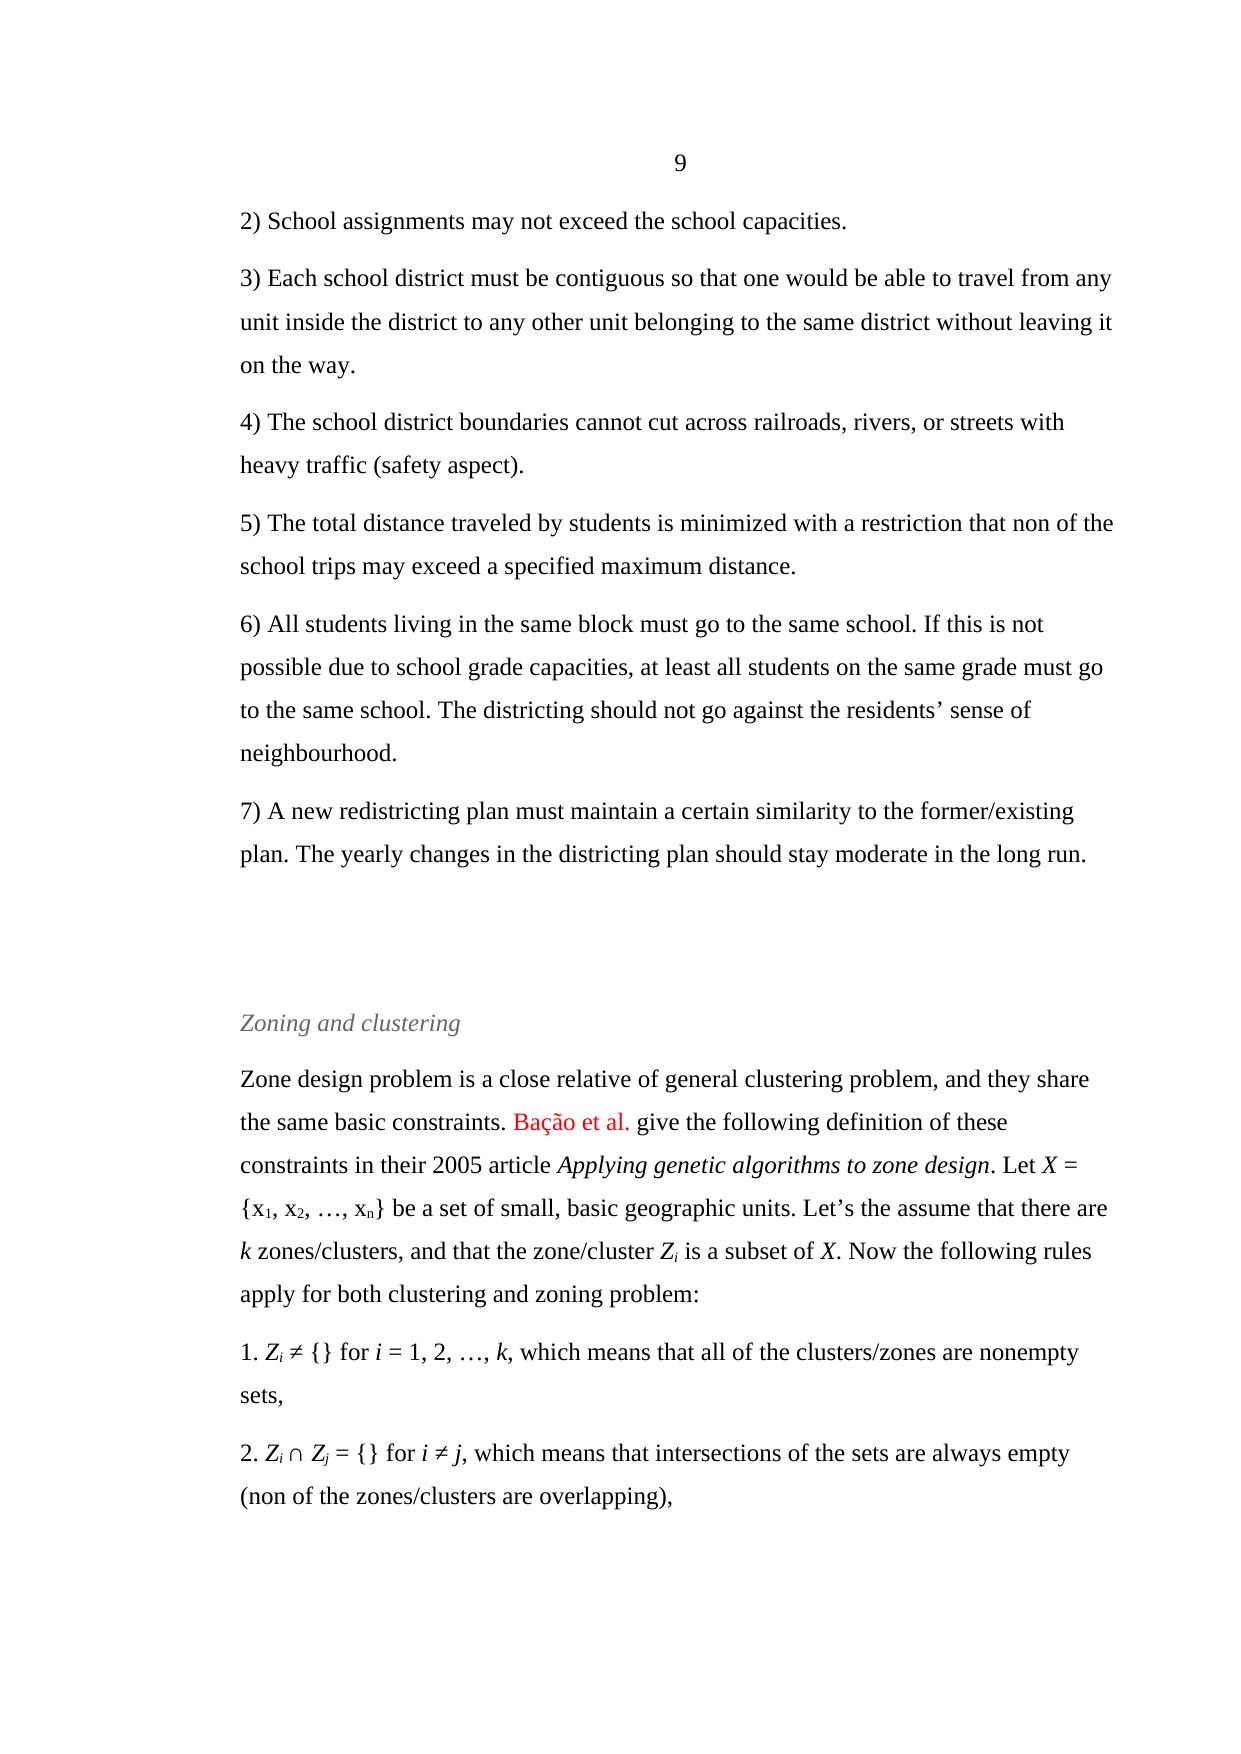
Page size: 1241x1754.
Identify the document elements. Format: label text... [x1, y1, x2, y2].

text 3) Each school district must be contiguous so that one would be able to travel from any unit inside the district to any other unit belonging to the same district without leaving it on the way. [240, 263, 1121, 378]
text 2. Zi ∩ Zj = {} for i ≠ j, which means that intersections of the sets are always empty (non of the zones/clusters are overlapping), [240, 1438, 1121, 1510]
text Zone design problem is a close relative of general clustering problem, and they share the same basic constraints. Bação et al. give the following definition of these constraints in their 2005 article Applying genetic algorithms to zone design. Let X = {x1, x2, …, xn} be a set of small, basic geographic units. Let’s the assume that there are k zones/clusters, and that the zone/cluster Zi is a subset of X. Now the following rules apply for both clustering and zoning problem: [240, 1064, 1121, 1308]
text 4) The school district boundaries cannot cut across railroads, rivers, or streets with heavy traffic (safety aspect). [240, 407, 1121, 479]
text 6) All students living in the same block must go to the same school. If this is not possible due to school grade capacities, at least all students on the same grade must go to the same school. The districting should not go against the residents’ sense of neighbourhood. [240, 609, 1121, 767]
text 2) School assignments may not exceed the school capacities. [240, 206, 1121, 234]
text 1. Zi ≠ {} for i = 1, 2, …, k, which means that all of the clusters/zones are nonempty sets, [240, 1337, 1121, 1409]
text 5) The total distance traveled by students is minimized with a restriction that non of the school trips may exceed a specified maximum distance. [240, 508, 1121, 580]
text 7) A new redistricting plan must maintain a certain similarity to the former/existing plan. The yearly changes in the districting plan should stay moderate in the long run. [240, 796, 1121, 868]
subtitle Zoning and clustering [240, 965, 1121, 1037]
